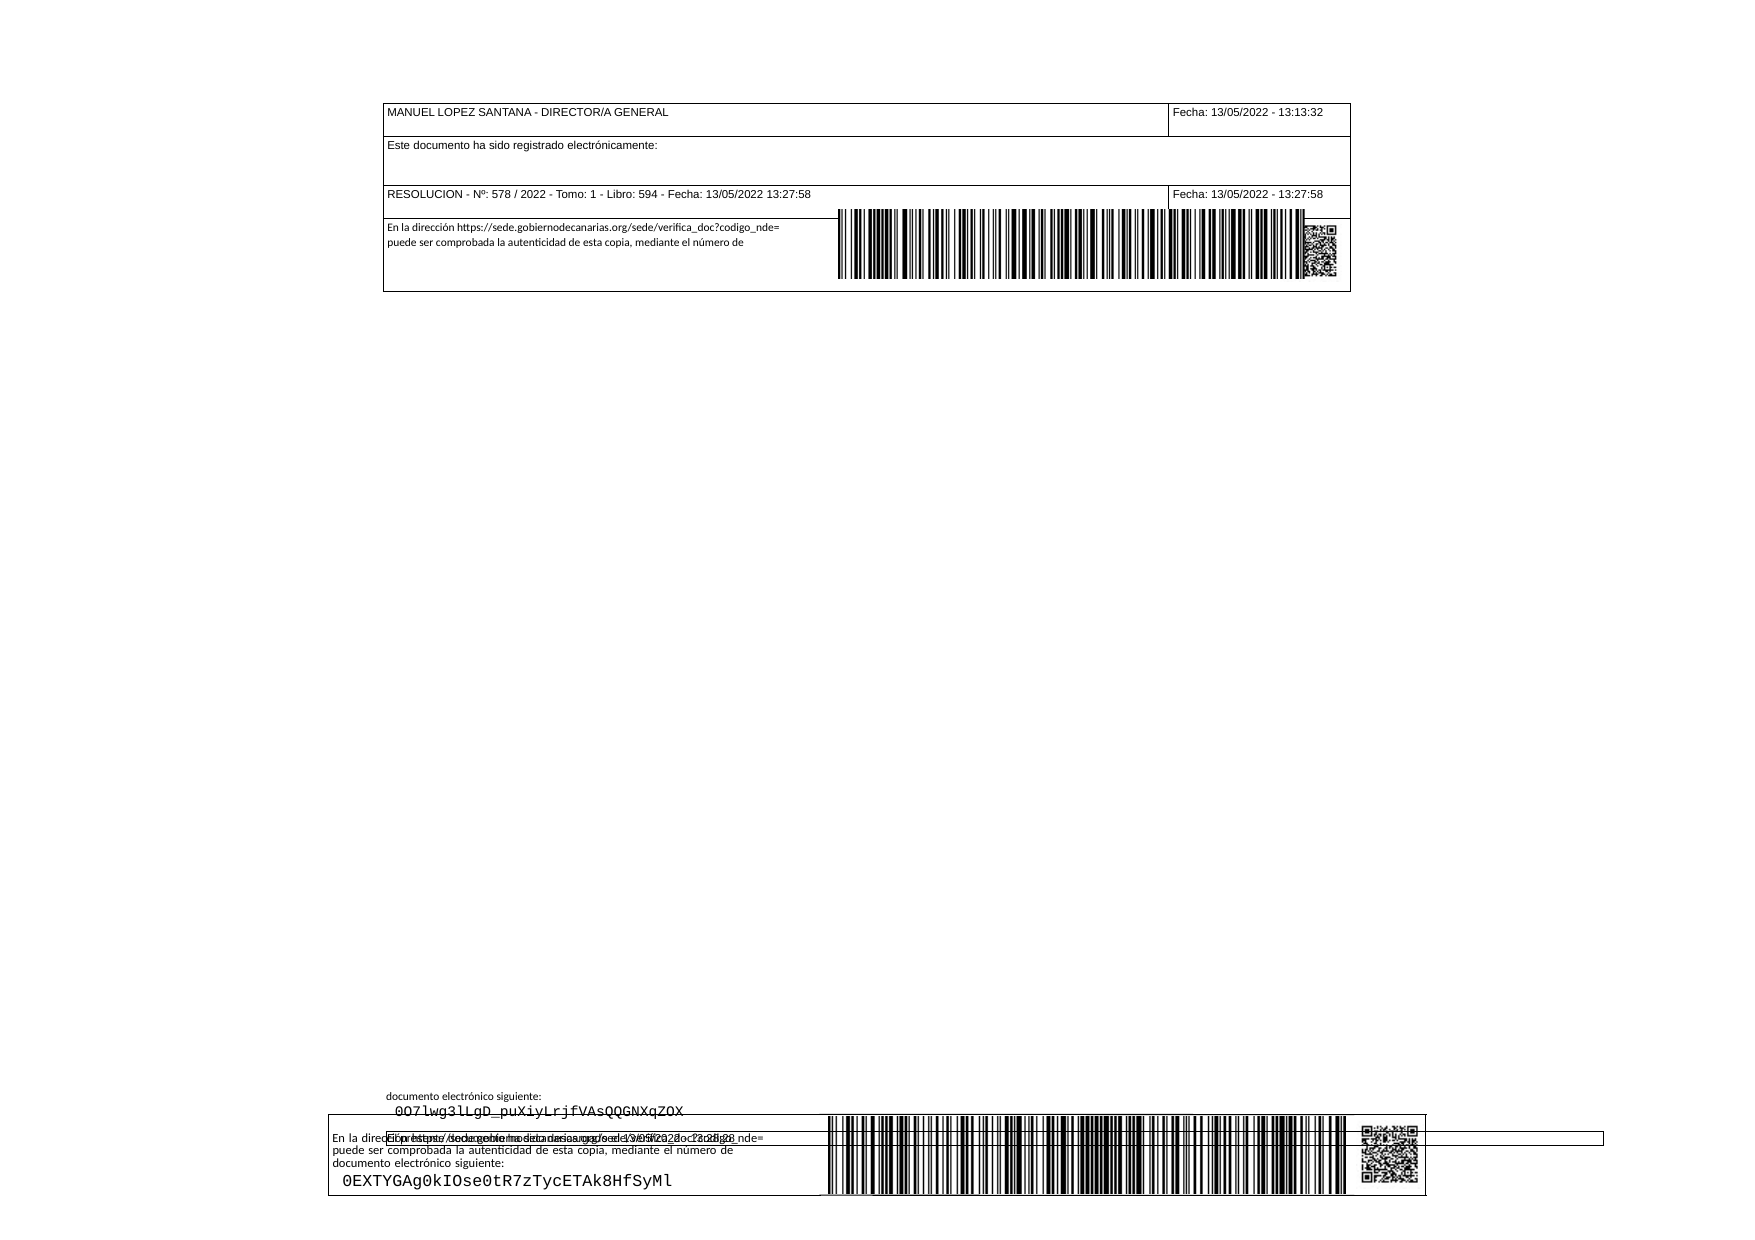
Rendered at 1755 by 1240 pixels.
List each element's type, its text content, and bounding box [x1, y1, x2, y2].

table_cell [379, 218, 383, 291]
table_cell Fecha: 13/05/2022 - 13:13:32 [1169, 104, 1350, 136]
table_cell RESOLUCION - Nº: 578 / 2022 - Tomo: 1 - Libro: 594 - Fecha: 13/05/2022 13:27:58 [384, 186, 1168, 218]
table_cell [1169, 137, 1350, 185]
table_cell [379, 185, 383, 218]
table_cell En la dirección https://sede.gobiernodecanarias.org/sede/verifica_doc?codigo_nde= puede ser comprobada la autenticidad de esta copia, mediante el número de [384, 219, 1169, 291]
table_cell MANUEL LOPEZ SANTANA - DIRECTOR/A GENERAL [384, 104, 1168, 136]
table_cell Fecha: 13/05/2022 - 13:27:58 [1169, 186, 1350, 218]
table_cell [1169, 219, 1350, 291]
table_cell [379, 136, 383, 185]
table_cell Este documento ha sido registrado electrónicamente: [384, 137, 1169, 185]
table_cell [379, 103, 383, 136]
